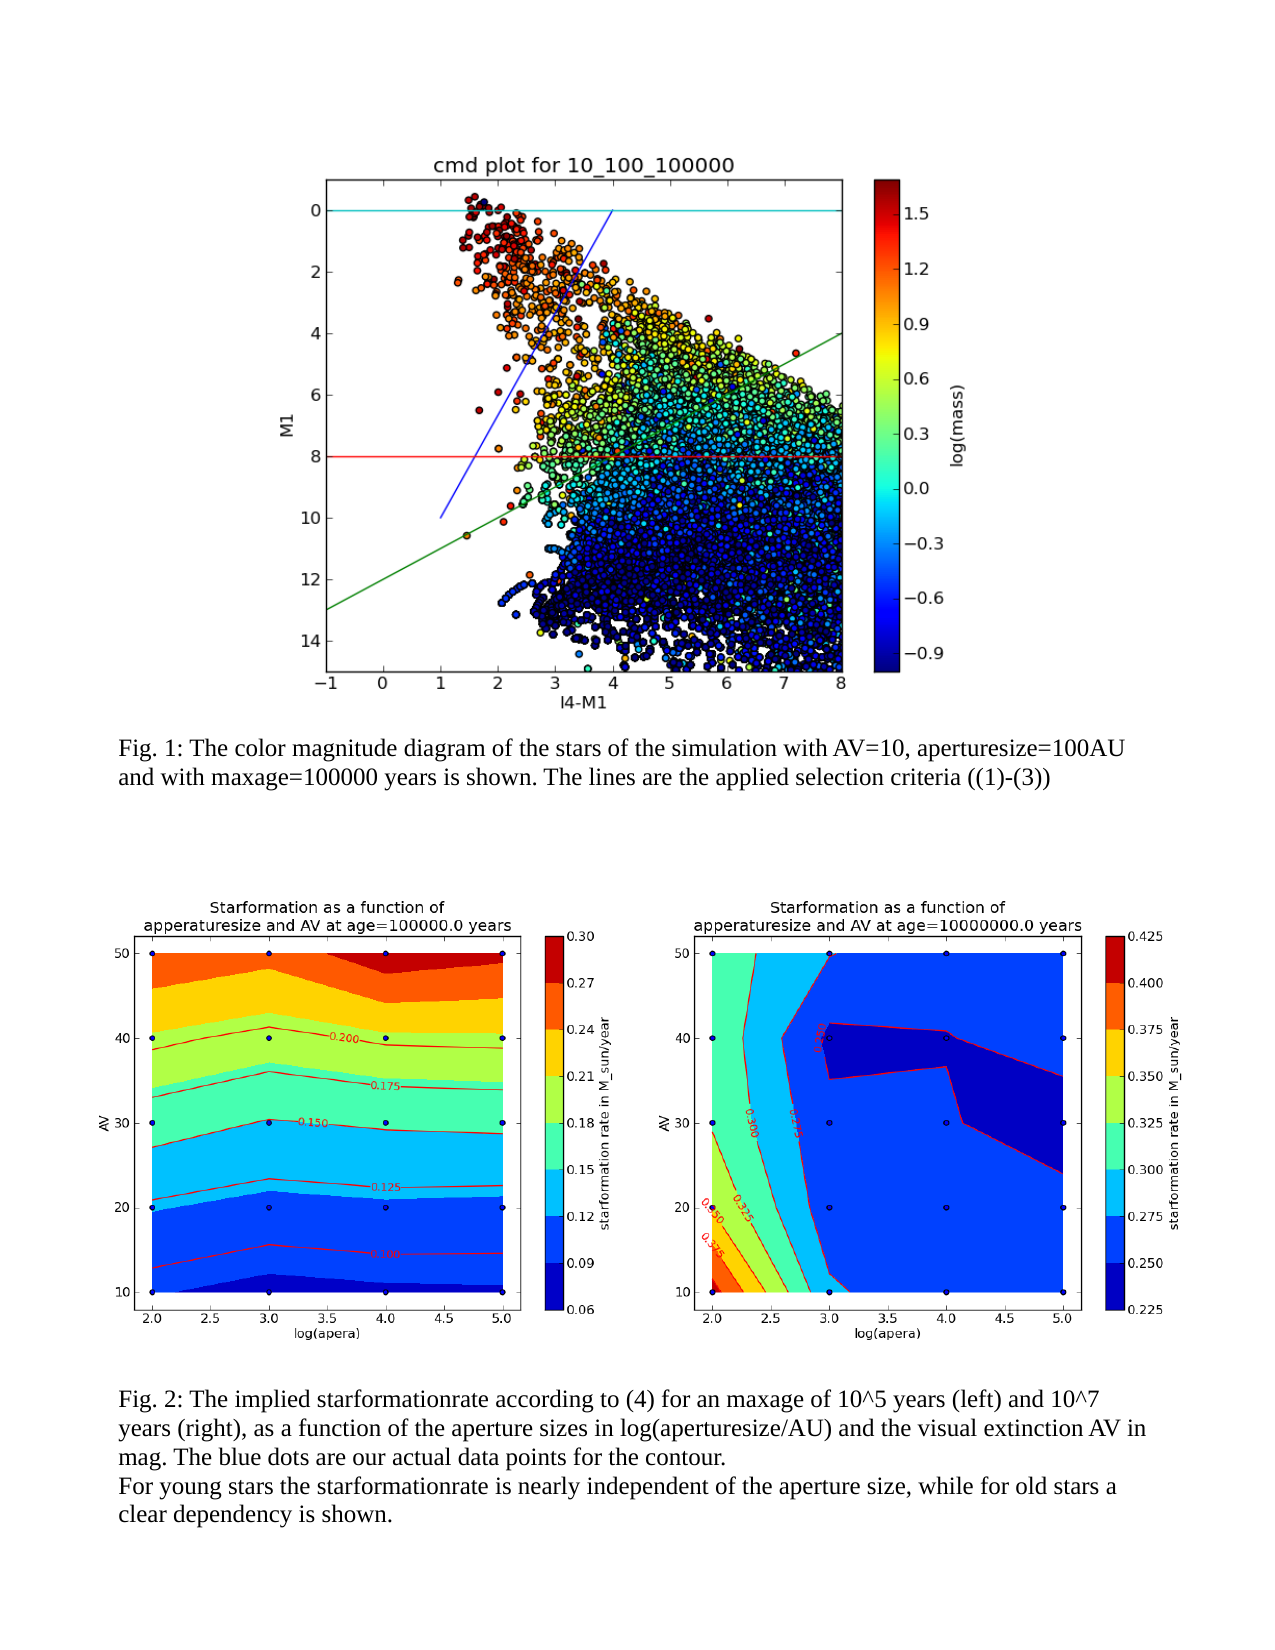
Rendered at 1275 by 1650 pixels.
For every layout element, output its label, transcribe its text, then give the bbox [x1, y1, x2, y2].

picture [56, 889, 1240, 1356]
picture [222, 118, 1053, 733]
text Fig. 1: The color magnitude diagram of the stars of the simulation with AV=10, aperturesize=100AU and with maxage=100000 years is shown. The lines are the applied selection criteria ((1)-(3)) [118, 118, 1157, 791]
text For young stars the starformationrate is nearly independent of the aperture size, while for old stars a clear dependency is shown. [118, 1471, 1157, 1528]
text Fig. 2: The implied starformationrate according to (4) for an maxage of 10^5 years (left) and 10^7 years (right), as a function of the aperture sizes in log(aperturesize/AU) and the visual extinction AV in mag. The blue dots are our actual data points for the contour. [118, 1384, 1157, 1471]
